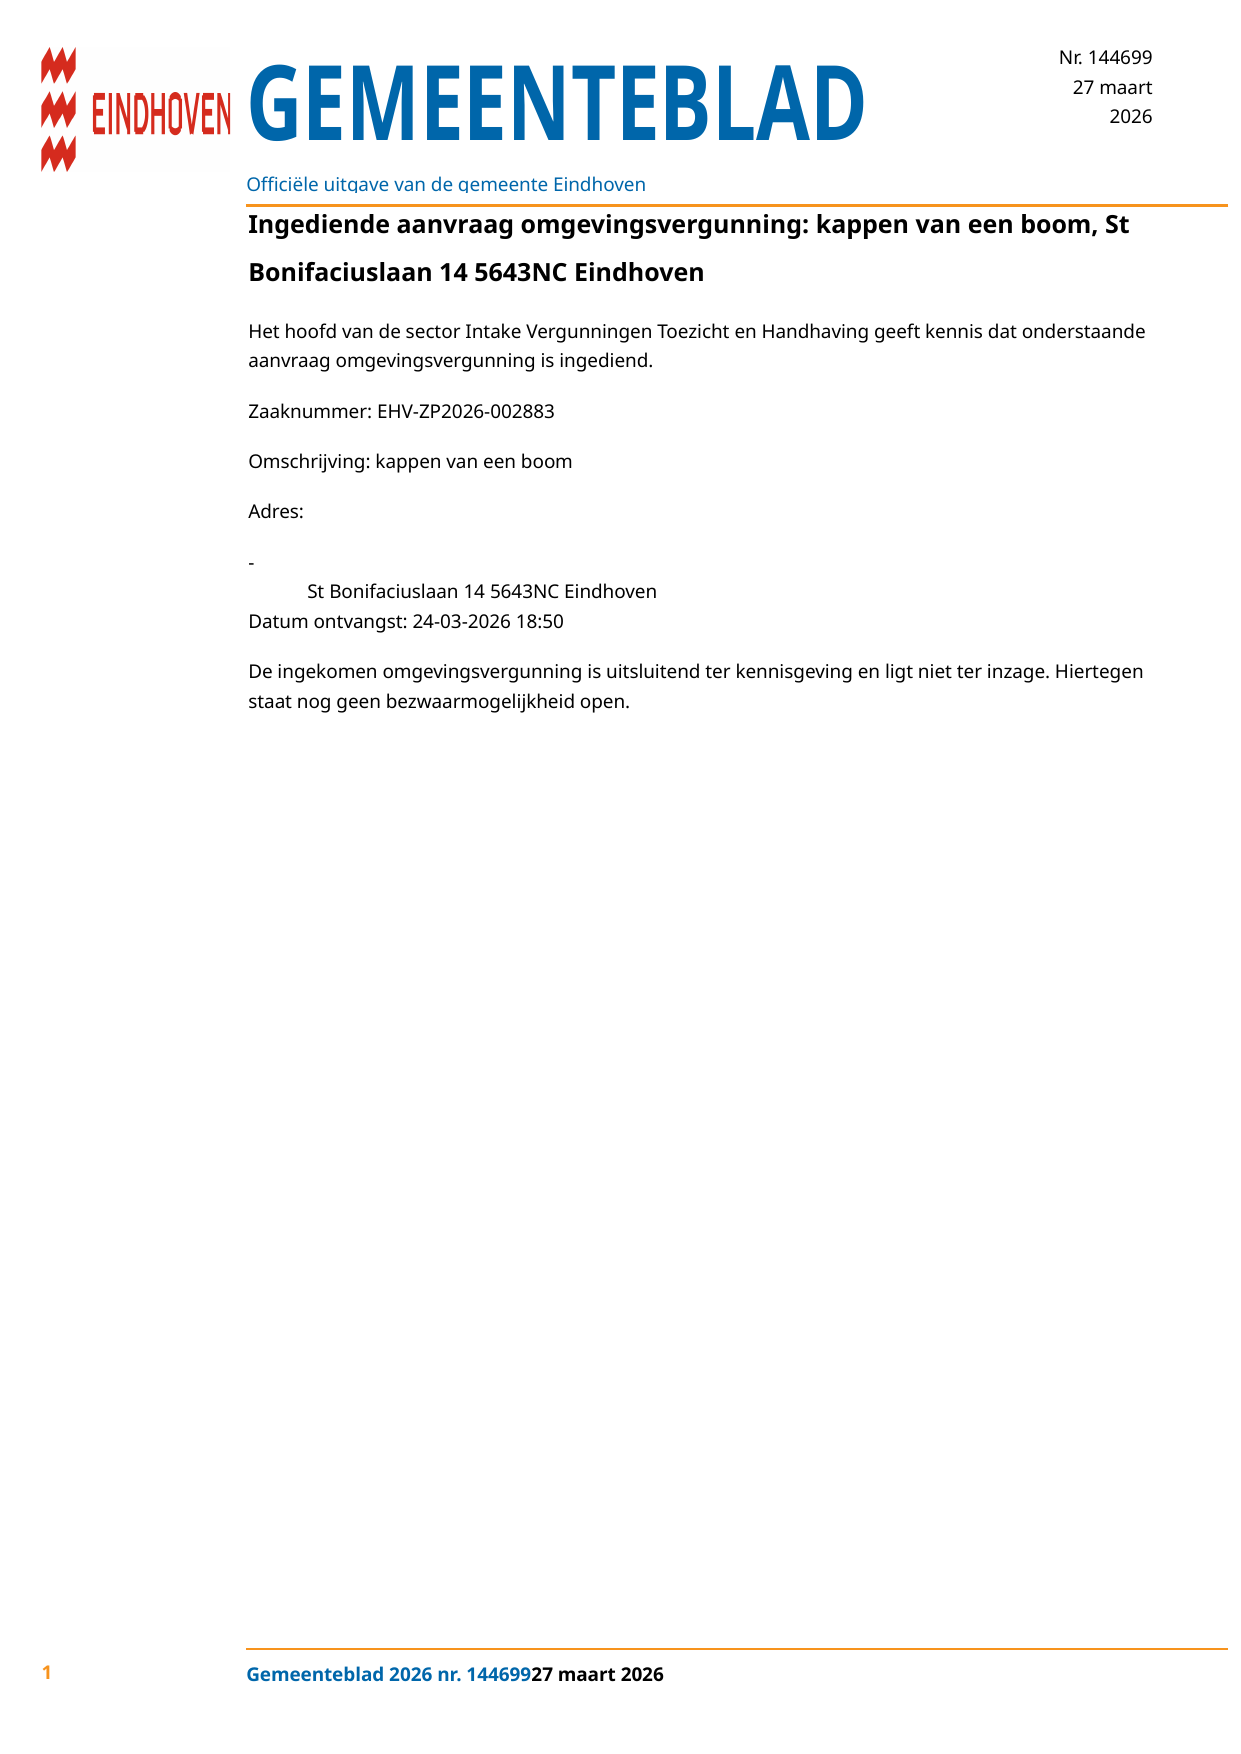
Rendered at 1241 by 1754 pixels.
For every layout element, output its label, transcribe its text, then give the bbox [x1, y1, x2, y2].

text Zaaknummer: EHV-ZP2026-002883 [248, 398, 1152, 424]
picture [41, 47, 231, 172]
text Het hoofd van de sector Intake Vergunningen Toezicht en Handhaving geeft kennis dat onderstaande aanvraag omgevingsvergunning is ingediend. [248, 318, 1152, 373]
text Ingediende aanvraag omgevingsvergunning: kappen van een boom, St Bonifaciuslaan 14 5643NC Eindhoven [248, 207, 1152, 288]
text Datum ontvangst: 24-03-2026 18:50 [248, 608, 1152, 634]
list St Bonifaciuslaan 14 5643NC Eindhoven [248, 579, 1152, 604]
text Adres: [248, 499, 1152, 524]
text De ingekomen omgevingsvergunning is uitsluitend ter kennisgeving en ligt niet ter inzage. Hiertegen staat nog geen bezwaarmogelijkheid open. [248, 659, 1152, 714]
text Omschrijving: kappen van een boom [248, 448, 1152, 474]
